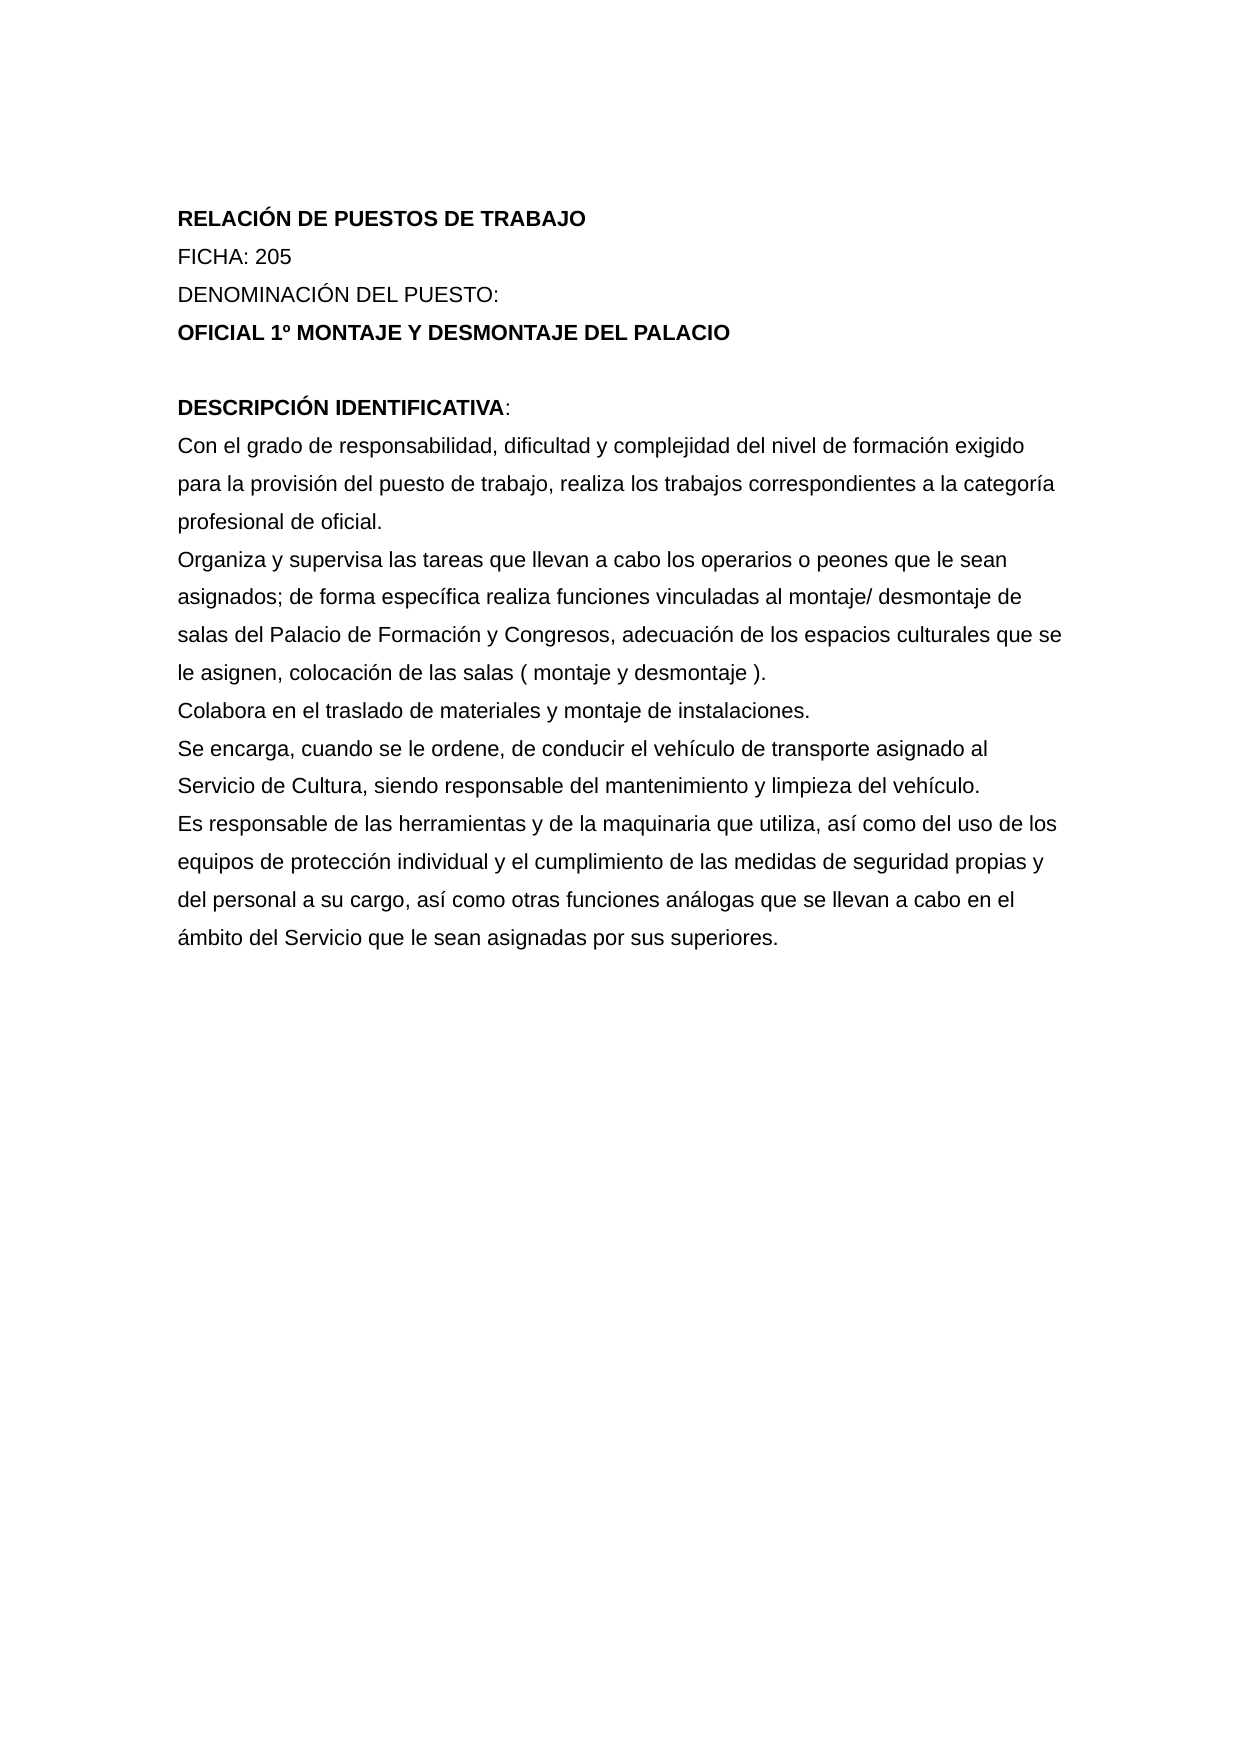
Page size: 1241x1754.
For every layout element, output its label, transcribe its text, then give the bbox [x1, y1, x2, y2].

text DESCRIPCIÓN IDENTIFICATIVA: [177, 395, 1063, 420]
text Colabora en el traslado de materiales y montaje de instalaciones. [177, 698, 1063, 723]
text Con el grado de responsabilidad, dificultad y complejidad del nivel de formación exigido para la provisión del puesto de trabajo, realiza los trabajos correspondientes a la categoría profesional de oficial. [177, 433, 1063, 534]
text FICHA: 205 [177, 244, 1063, 269]
text DENOMINACIÓN DEL PUESTO: [177, 282, 1063, 307]
text RELACIÓN DE PUESTOS DE TRABAJO [177, 206, 1063, 231]
text Organiza y supervisa las tareas que llevan a cabo los operarios o peones que le sean asignados; de forma específica realiza funciones vinculadas al montaje/ desmontaje de salas del Palacio de Formación y Congresos, adecuación de los espacios culturales que se le asignen, colocación de las salas ( montaje y desmontaje ). [177, 546, 1063, 685]
text Se encarga, cuando se le ordene, de conducir el vehículo de transporte asignado al Servicio de Cultura, siendo responsable del mantenimiento y limpieza del vehículo. [177, 736, 1063, 798]
text Es responsable de las herramientas y de la maquinaria que utiliza, así como del uso de los equipos de protección individual y el cumplimiento de las medidas de seguridad propias y del personal a su cargo, así como otras funciones análogas que se llevan a cabo en el ámbito del Servicio que le sean asignadas por sus superiores. [177, 811, 1063, 950]
text OFICIAL 1º MONTAJE Y DESMONTAJE DEL PALACIO [177, 319, 1063, 345]
